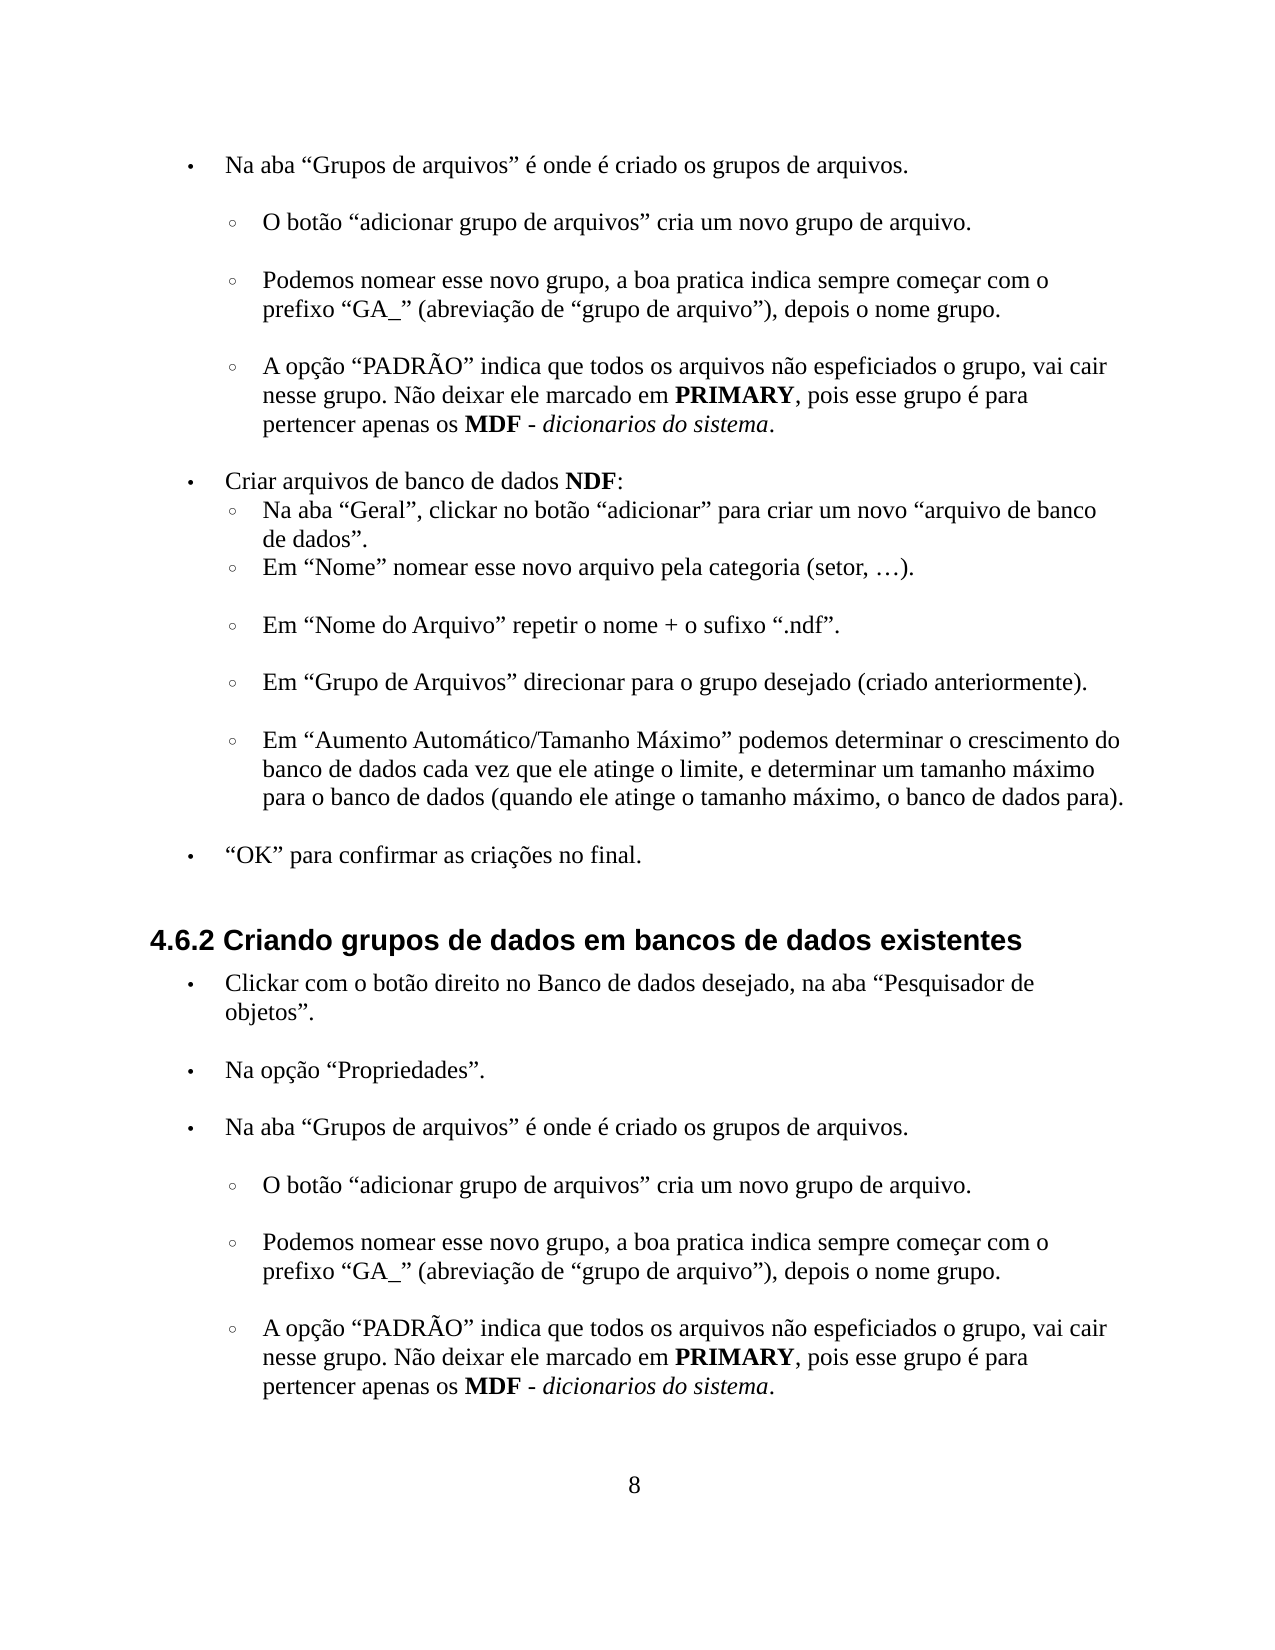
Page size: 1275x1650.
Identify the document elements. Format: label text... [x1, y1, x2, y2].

list Podemos nomear esse novo grupo, a boa pratica indica sempre começar com o prefixo “GA_” (abreviação de “grupo de arquivo”), depois o nome grupo. [225, 265, 1125, 351]
list Podemos nomear esse novo grupo, a boa pratica indica sempre começar com o prefixo “GA_” (abreviação de “grupo de arquivo”), depois o nome grupo. [225, 1227, 1125, 1313]
list A opção “PADRÃO” indica que todos os arquivos não espeficiados o grupo, vai cair nesse grupo. Não deixar ele marcado em PRIMARY, pois esse grupo é para pertencer apenas os MDF - dicionarios do sistema. [225, 1313, 1125, 1428]
list Em “Nome” nomear esse novo arquivo pela categoria (setor, …). [225, 552, 1125, 610]
list Clickar com o botão direito no Banco de dados desejado, na aba “Pesquisador de objetos”. [187, 968, 1125, 1055]
list Na aba “Geral”, clickar no botão “adicionar” para criar um novo “arquivo de banco de dados”. [225, 495, 1125, 552]
subtitle 4.6.2 Criando grupos de dados em bancos de dados existentes [150, 922, 1125, 956]
list O botão “adicionar grupo de arquivos” cria um novo grupo de arquivo. [225, 1170, 1125, 1227]
list “OK” para confirmar as criações no final. [187, 840, 1125, 897]
list O botão “adicionar grupo de arquivos” cria um novo grupo de arquivo. [225, 207, 1125, 265]
list Criar arquivos de banco de dados NDF: [187, 466, 1125, 495]
list Em “Nome do Arquivo” repetir o nome + o sufixo “.ndf”. [225, 610, 1125, 667]
list A opção “PADRÃO” indica que todos os arquivos não espeficiados o grupo, vai cair nesse grupo. Não deixar ele marcado em PRIMARY, pois esse grupo é para pertencer apenas os MDF - dicionarios do sistema. [225, 351, 1125, 466]
list Em “Aumento Automático/Tamanho Máximo” podemos determinar o crescimento do banco de dados cada vez que ele atinge o limite, e determinar um tamanho máximo para o banco de dados (quando ele atinge o tamanho máximo, o banco de dados para). [225, 725, 1125, 840]
list Em “Grupo de Arquivos” direcionar para o grupo desejado (criado anteriormente). [225, 667, 1125, 725]
list Na opção “Propriedades”. [187, 1055, 1125, 1112]
list Na aba “Grupos de arquivos” é onde é criado os grupos de arquivos. [187, 150, 1125, 207]
list Na aba “Grupos de arquivos” é onde é criado os grupos de arquivos. [187, 1112, 1125, 1170]
